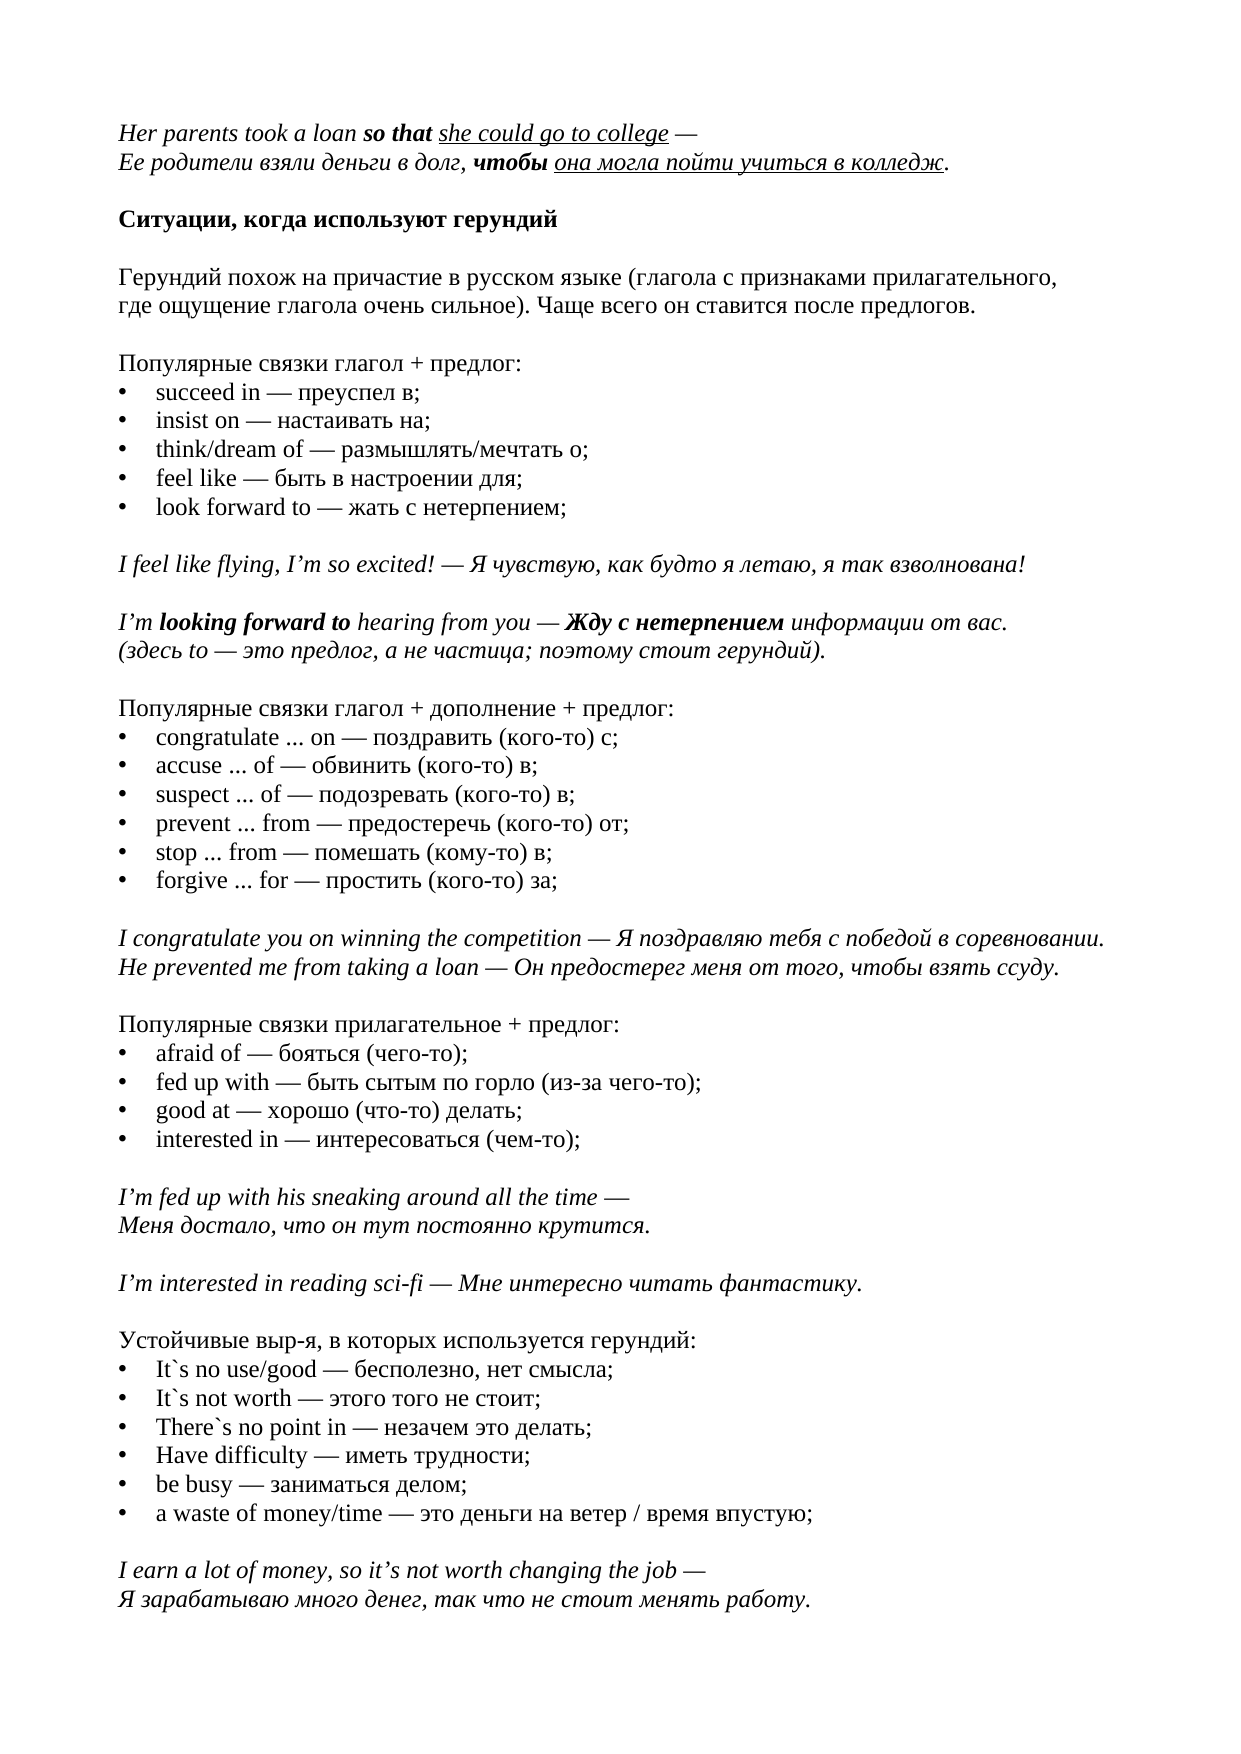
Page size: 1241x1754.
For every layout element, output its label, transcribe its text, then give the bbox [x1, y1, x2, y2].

list afraid of — бояться (чего-то); [118, 1038, 1122, 1067]
text Я зарабатываю много денег, так что не стоит менять работу. [118, 1584, 1122, 1613]
list good at — хорошо (что-то) делать; [118, 1096, 1122, 1124]
list a waste of money/time — это деньги на ветер / время впустую; [118, 1498, 1122, 1527]
list congratulate ... on — поздравить (кого-то) с; [118, 722, 1122, 751]
text Популярные связки прилагательное + предлог: [118, 1009, 1122, 1038]
text I’m looking forward to hearing from you — Жду с нетерпением информации от вас. [118, 607, 1122, 636]
text Герундий похож на причастие в русском языке (глагола с признаками прилагательного, [118, 262, 1122, 291]
list accuse ... of — обвинить (кого-то) в; [118, 751, 1122, 779]
list feel like — быть в настроении для; [118, 463, 1122, 492]
text Меня достало, что он тут постоянно крутится. [118, 1211, 1122, 1239]
list insist on — настаивать на; [118, 406, 1122, 434]
list suspect ... of — подозревать (кого-то) в; [118, 779, 1122, 808]
list think/dream of — размышлять/мечтать о; [118, 434, 1122, 463]
text I feel like flying, I’m so excited! — Я чувствую, как будто я летаю, я так взволнована! [118, 549, 1122, 578]
text I congratulate you on winning the competition — Я поздравляю тебя с победой в соревновании. [118, 923, 1122, 952]
text I’m fed up with his sneaking around all the time — [118, 1182, 1122, 1211]
text Популярные связки глагол + дополнение + предлог: [118, 693, 1122, 722]
text He prevented me from taking a loan — Он предостерег меня от того, чтобы взять ссуду. [118, 952, 1122, 981]
list It`s not worth — этого того не стоит; [118, 1383, 1122, 1412]
text Her parents took a loan so that she could go to college — [118, 118, 1122, 147]
list There`s no point in — незачем это делать; [118, 1412, 1122, 1441]
list forgive ... for — простить (кого-то) за; [118, 866, 1122, 894]
text I’m interested in reading sci-fi — Мне интересно читать фантастику. [118, 1268, 1122, 1297]
text Устойчивые выр-я, в которых используется герундий: [118, 1326, 1122, 1354]
text Ситуации, когда используют герундий [118, 204, 1122, 233]
list stop ... from — помешать (кому-то) в; [118, 837, 1122, 866]
text Популярные связки глагол + предлог: [118, 348, 1122, 377]
list look forward to — жать с нетерпением; [118, 492, 1122, 521]
list interested in — интересоваться (чем-то); [118, 1124, 1122, 1153]
list It`s no use/good — бесполезно, нет смысла; [118, 1354, 1122, 1383]
list prevent ... from — предостеречь (кого-то) от; [118, 808, 1122, 837]
list Have difficulty — иметь трудности; [118, 1441, 1122, 1469]
list be busy — заниматься делом; [118, 1469, 1122, 1498]
text (здесь to — это предлог, а не частица; поэтому стоит герундий). [118, 636, 1122, 664]
list fed up with — быть сытым по горло (из-за чего-то); [118, 1067, 1122, 1096]
text I earn a lot of money, so it’s not worth changing the job — [118, 1556, 1122, 1584]
list succeed in — преуспел в; [118, 377, 1122, 406]
text Ее родители взяли деньги в долг, чтобы она могла пойти учиться в колледж. [118, 147, 1122, 176]
text где ощущение глагола очень сильное). Чаще всего он ставится после предлогов. [118, 291, 1122, 319]
